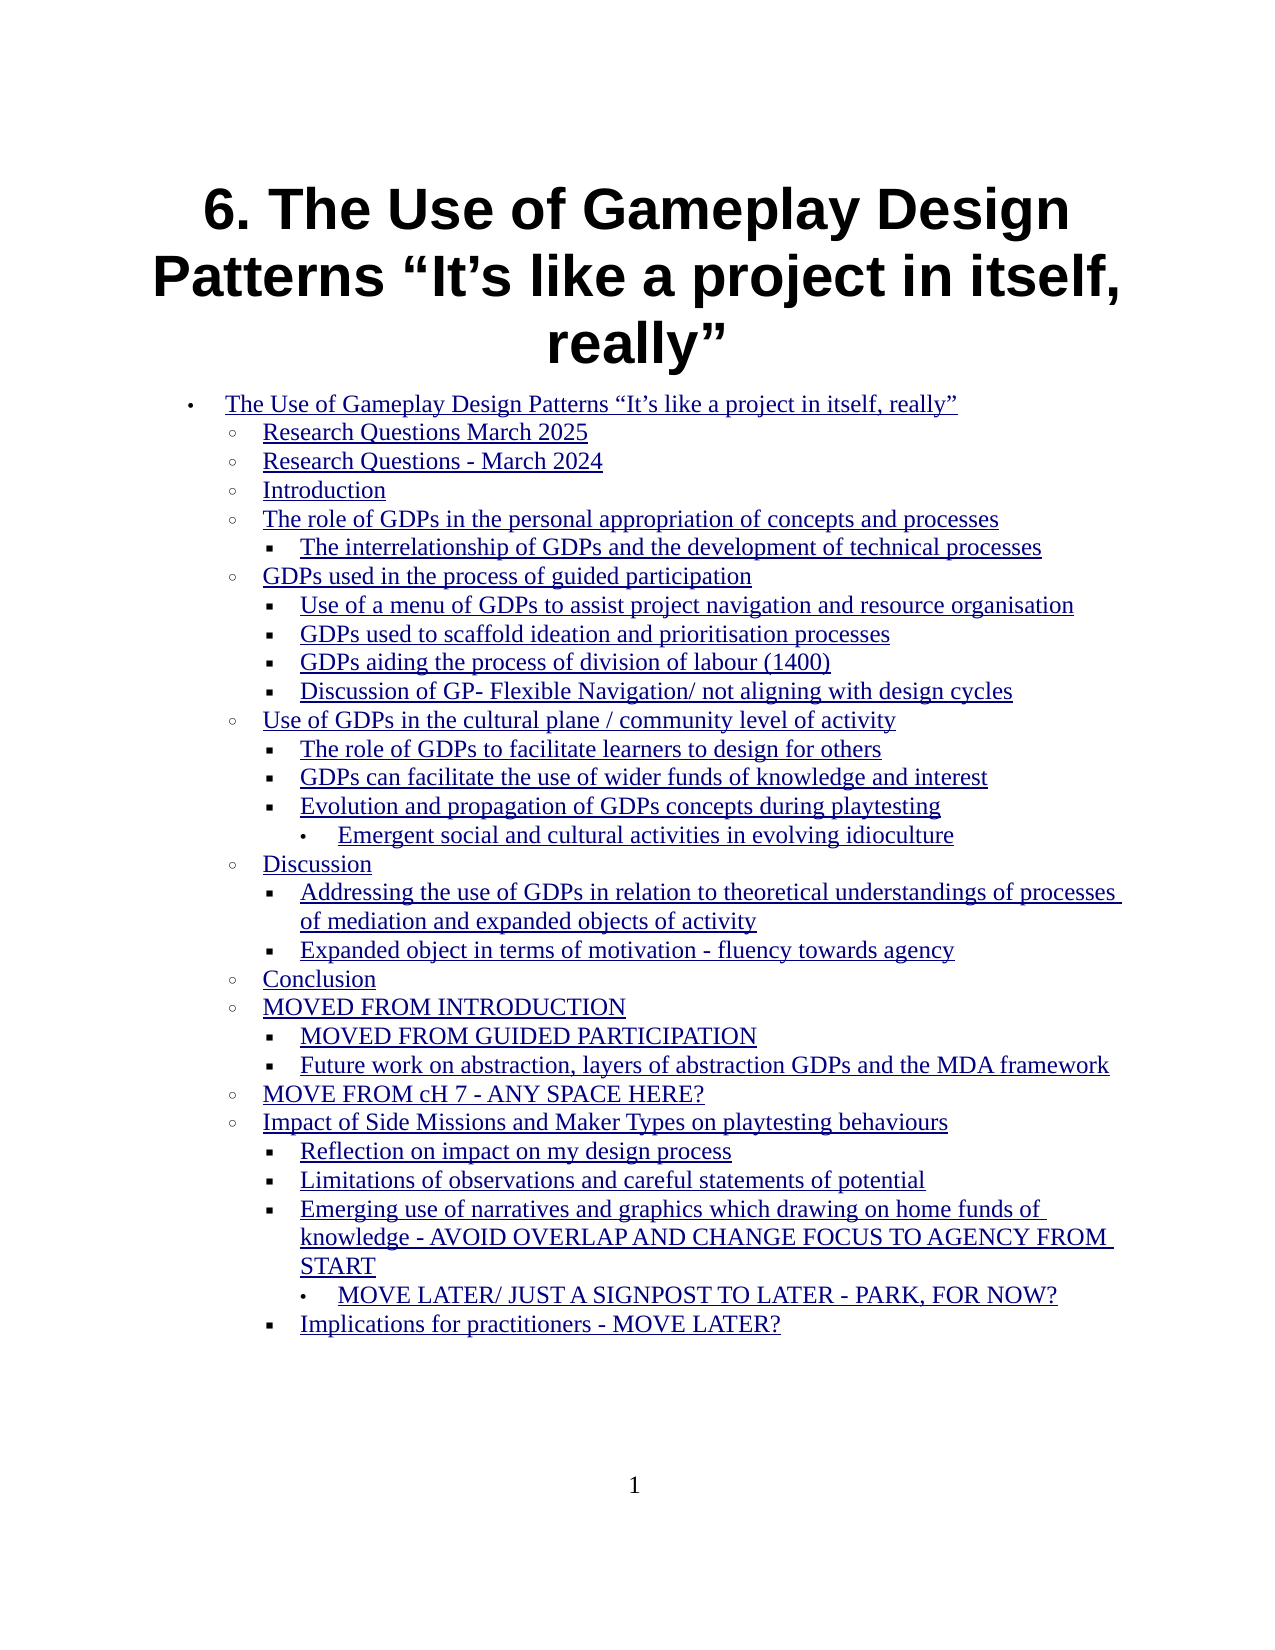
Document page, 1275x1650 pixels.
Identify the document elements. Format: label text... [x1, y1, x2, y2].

list MOVE FROM cH 7 - ANY SPACE HERE? [225, 1079, 1125, 1107]
list Conclusion [225, 964, 1125, 992]
list Limitations of observations and careful statements of potential [262, 1165, 1125, 1194]
list The Use of Gameplay Design Patterns “It’s like a project in itself, really” [187, 389, 1125, 417]
list Evolution and propagation of GDPs concepts during playtesting [262, 791, 1125, 820]
list Impact of Side Missions and Maker Types on playtesting behaviours [225, 1107, 1125, 1136]
list Future work on abstraction, layers of abstraction GDPs and the MDA framework [262, 1050, 1125, 1079]
list Use of GDPs in the cultural plane / community level of activity [225, 705, 1125, 734]
list Discussion of GP- Flexible Navigation/ not aligning with design cycles [262, 676, 1125, 705]
list GDPs aiding the process of division of labour (1400) [262, 647, 1125, 676]
list Use of a menu of GDPs to assist project navigation and resource organisation [262, 590, 1125, 619]
list MOVED FROM GUIDED PARTICIPATION [262, 1021, 1125, 1050]
list MOVED FROM INTRODUCTION [225, 992, 1125, 1021]
list GDPs can facilitate the use of wider funds of knowledge and interest [262, 762, 1125, 791]
list Addressing the use of GDPs in relation to theoretical understandings of processes of mediation and expanded objects of activity [262, 877, 1125, 935]
list Research Questions March 2025 [225, 417, 1125, 446]
list Expanded object in terms of motivation - fluency towards agency [262, 935, 1125, 964]
list Discussion [225, 849, 1125, 877]
list The role of GDPs in the personal appropriation of concepts and processes [225, 504, 1125, 532]
list Introduction [225, 475, 1125, 504]
list GDPs used in the process of guided participation [225, 561, 1125, 590]
list Research Questions - March 2024 [225, 446, 1125, 475]
list Reflection on impact on my design process [262, 1136, 1125, 1165]
list GDPs used to scaffold ideation and prioritisation processes [262, 619, 1125, 647]
list Implications for practitioners - MOVE LATER? [262, 1309, 1125, 1337]
list Emerging use of narratives and graphics which drawing on home funds of knowledge - AVOID OVERLAP AND CHANGE FOCUS TO AGENCY FROM START [262, 1194, 1125, 1280]
list MOVE LATER/ JUST A SIGNPOST TO LATER - PARK, FOR NOW? [300, 1280, 1125, 1309]
list Emergent social and cultural activities in evolving idioculture [300, 820, 1125, 849]
list The interrelationship of GDPs and the development of technical processes [262, 532, 1125, 561]
title 6. The Use of Gameplay Design Patterns “It’s like a project in itself, really” [150, 175, 1125, 376]
list The role of GDPs to facilitate learners to design for others [262, 734, 1125, 762]
